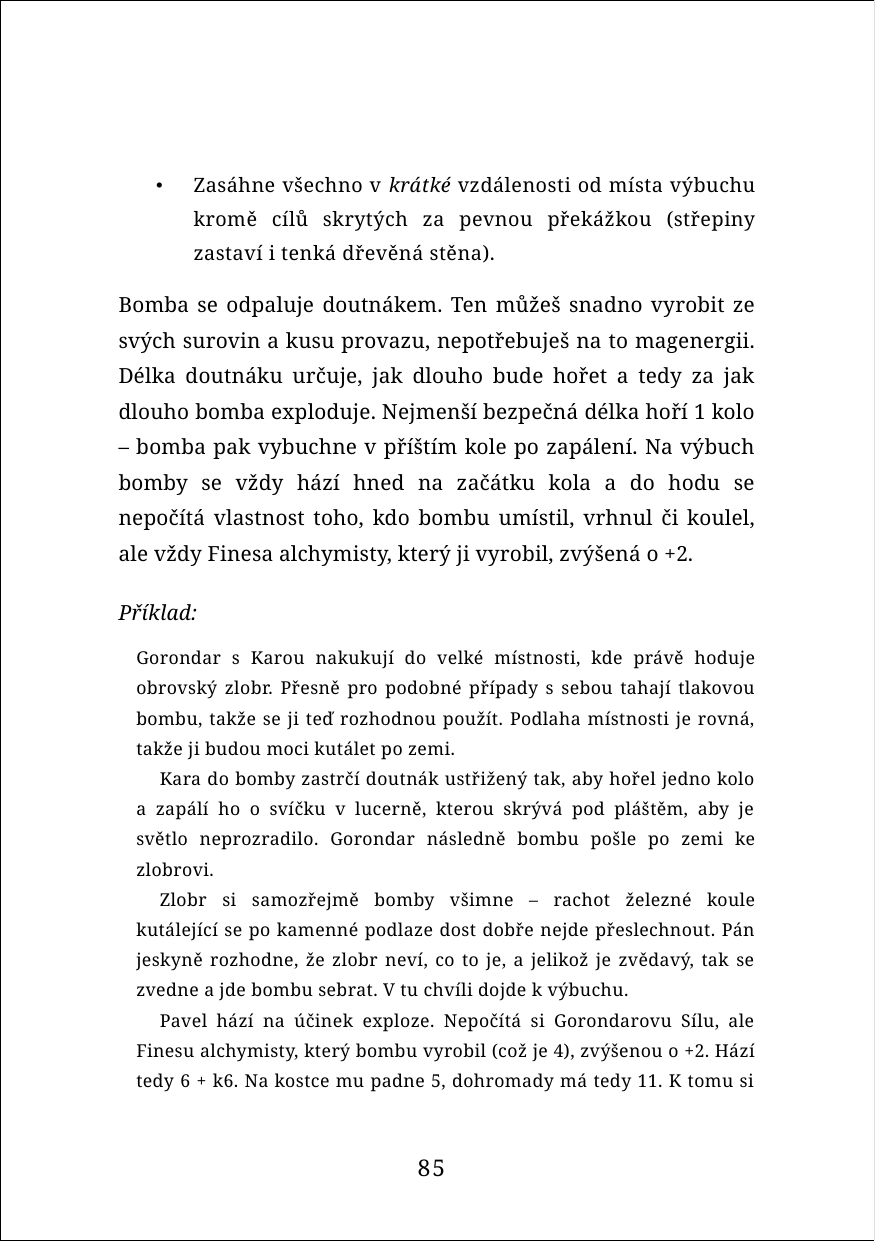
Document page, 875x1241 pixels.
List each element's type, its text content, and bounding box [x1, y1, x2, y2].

text Příklad: [118, 598, 756, 627]
text Bomba se odpaluje doutnákem. Ten můžeš snadno vyrobit ze svých surovin a kusu provazu, nepotřebuješ na to magenergii. Délka doutnáku určuje, jak dlouho bude hořet a tedy za jak dlouho bomba exploduje. Nejmenší bezpečná délka hoří 1 kolo – bomba pak vybuchne v příštím kole po zapálení. Na výbuch bomby se vždy hází hned na začátku kola a do hodu se nepočítá vlastnost toho, kdo bombu umístil, vrhnul či koulel, ale vždy Finesa alchymisty, který ji vyrobil, zvýšená o +2. [118, 290, 756, 567]
text Gorondar s Karou nakukují do velké místnosti, kde právě hoduje obrovský zlobr. Přesně pro podobné případy s sebou tahají tlakovou bombu, takže se ji teď rozhodnou použít. Podlaha místnosti je rovná, takže ji budou moci kutálet po zemi. Kara do bomby zastrčí doutnák ustřižený tak, aby hořel jedno kolo a zapálí ho o svíčku v lucerně, kterou skrývá pod pláštěm, aby je světlo neprozradilo. Gorondar následně bombu pošle po zemi ke zlobrovi. Zlobr si samozřejmě bomby všimne – rachot železné koule kutálející se po kamenné podlaze dost dobře nejde přeslechnout. Pán jeskyně rozhodne, že zlobr neví, co to je, a jelikož je zvědavý, tak se zvedne a jde bombu sebrat. V tu chvíli dojde k výbuchu. Pavel hází na účinek exploze. Nepočítá si Gorondarovu Sílu, ale Finesu alchymisty, který bombu vyrobil (což je 4), zvýšenou o +2. Hází tedy 6 + k6. Na kostce mu padne 5, dohromady má tedy 11. K tomu si [136, 646, 756, 1093]
list Zasáhne všechno v krátké vzdálenosti od místa výbuchu kromě cílů skrytých za pevnou překážkou (střepiny zastaví i tenká dřevěná stěna). [156, 172, 756, 266]
